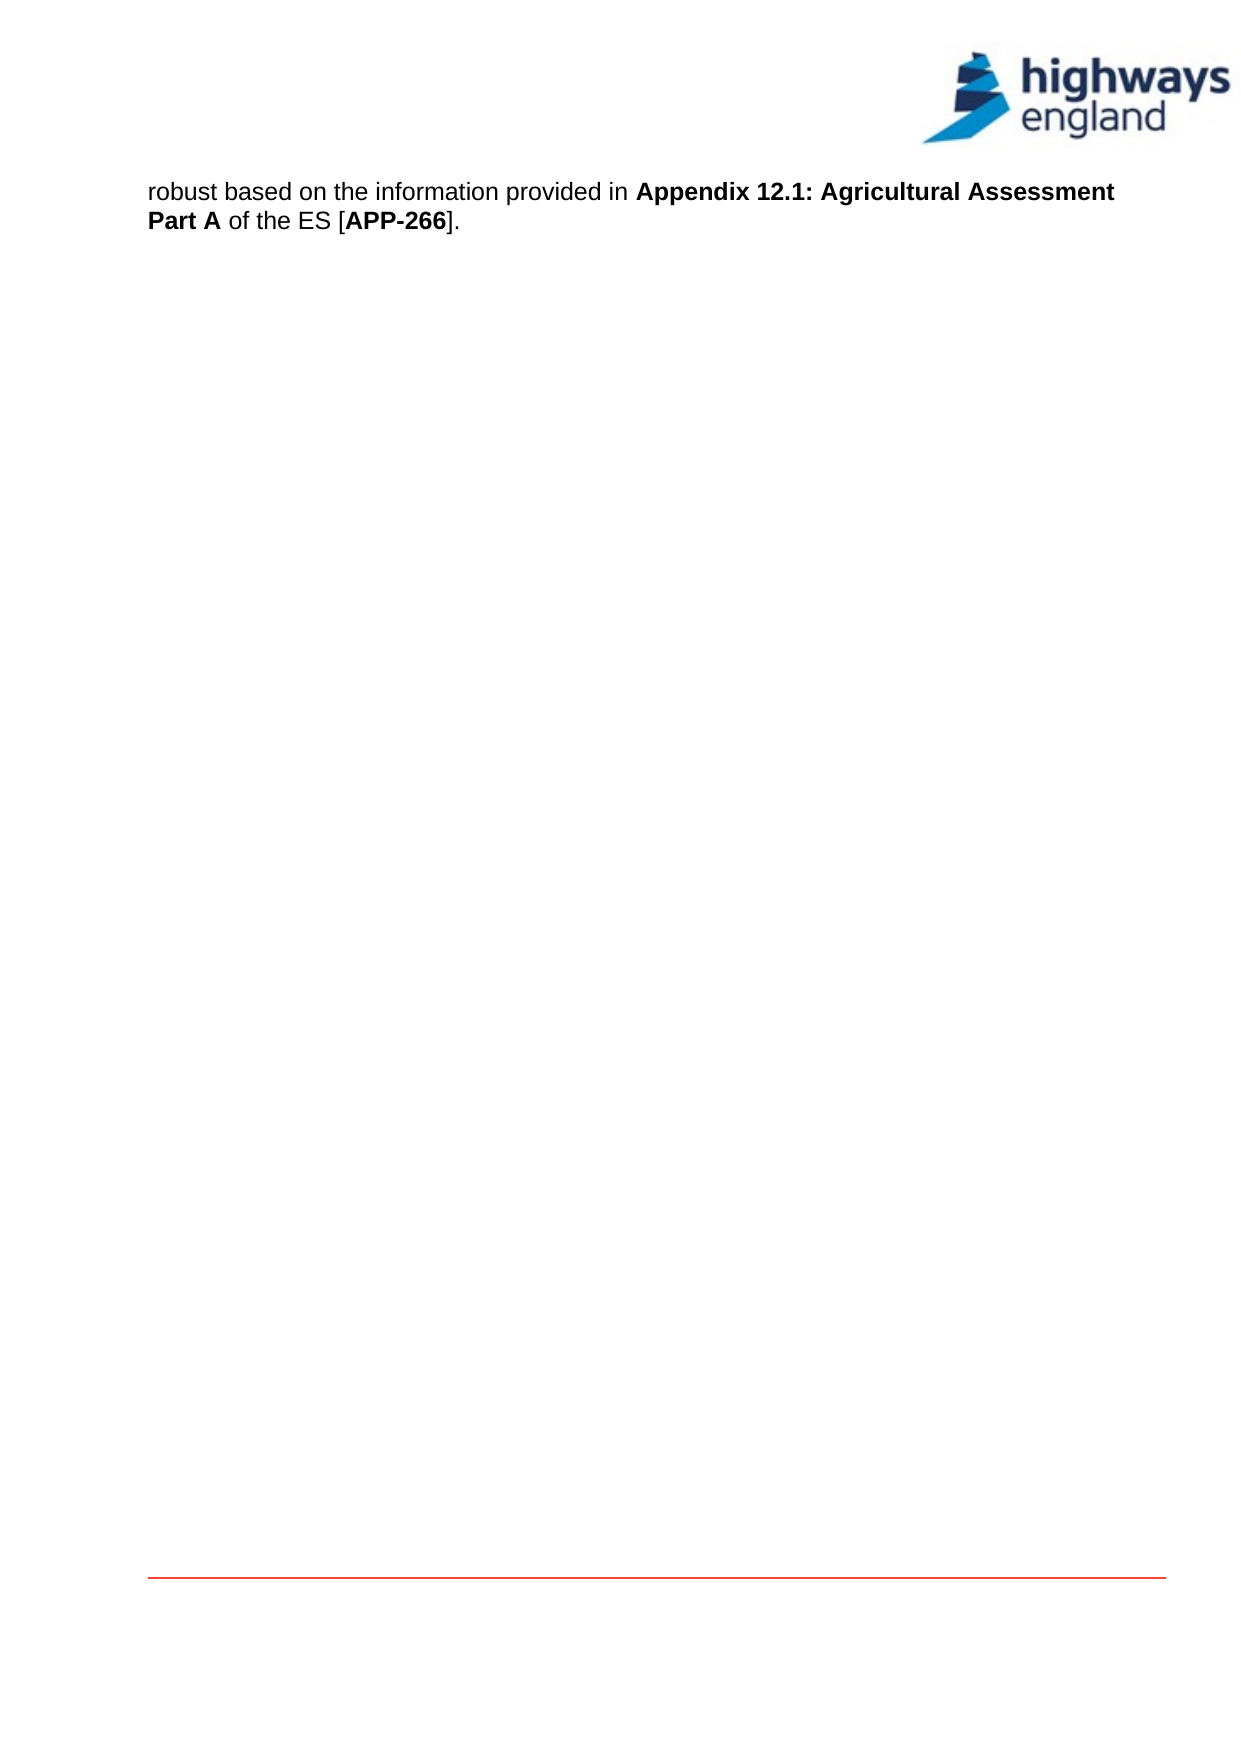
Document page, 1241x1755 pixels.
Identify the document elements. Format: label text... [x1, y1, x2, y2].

list robust based on the information provided in Appendix 12.1: Agricultural Assessment Part A of the ES [APP-266]. [29, 177, 1166, 235]
